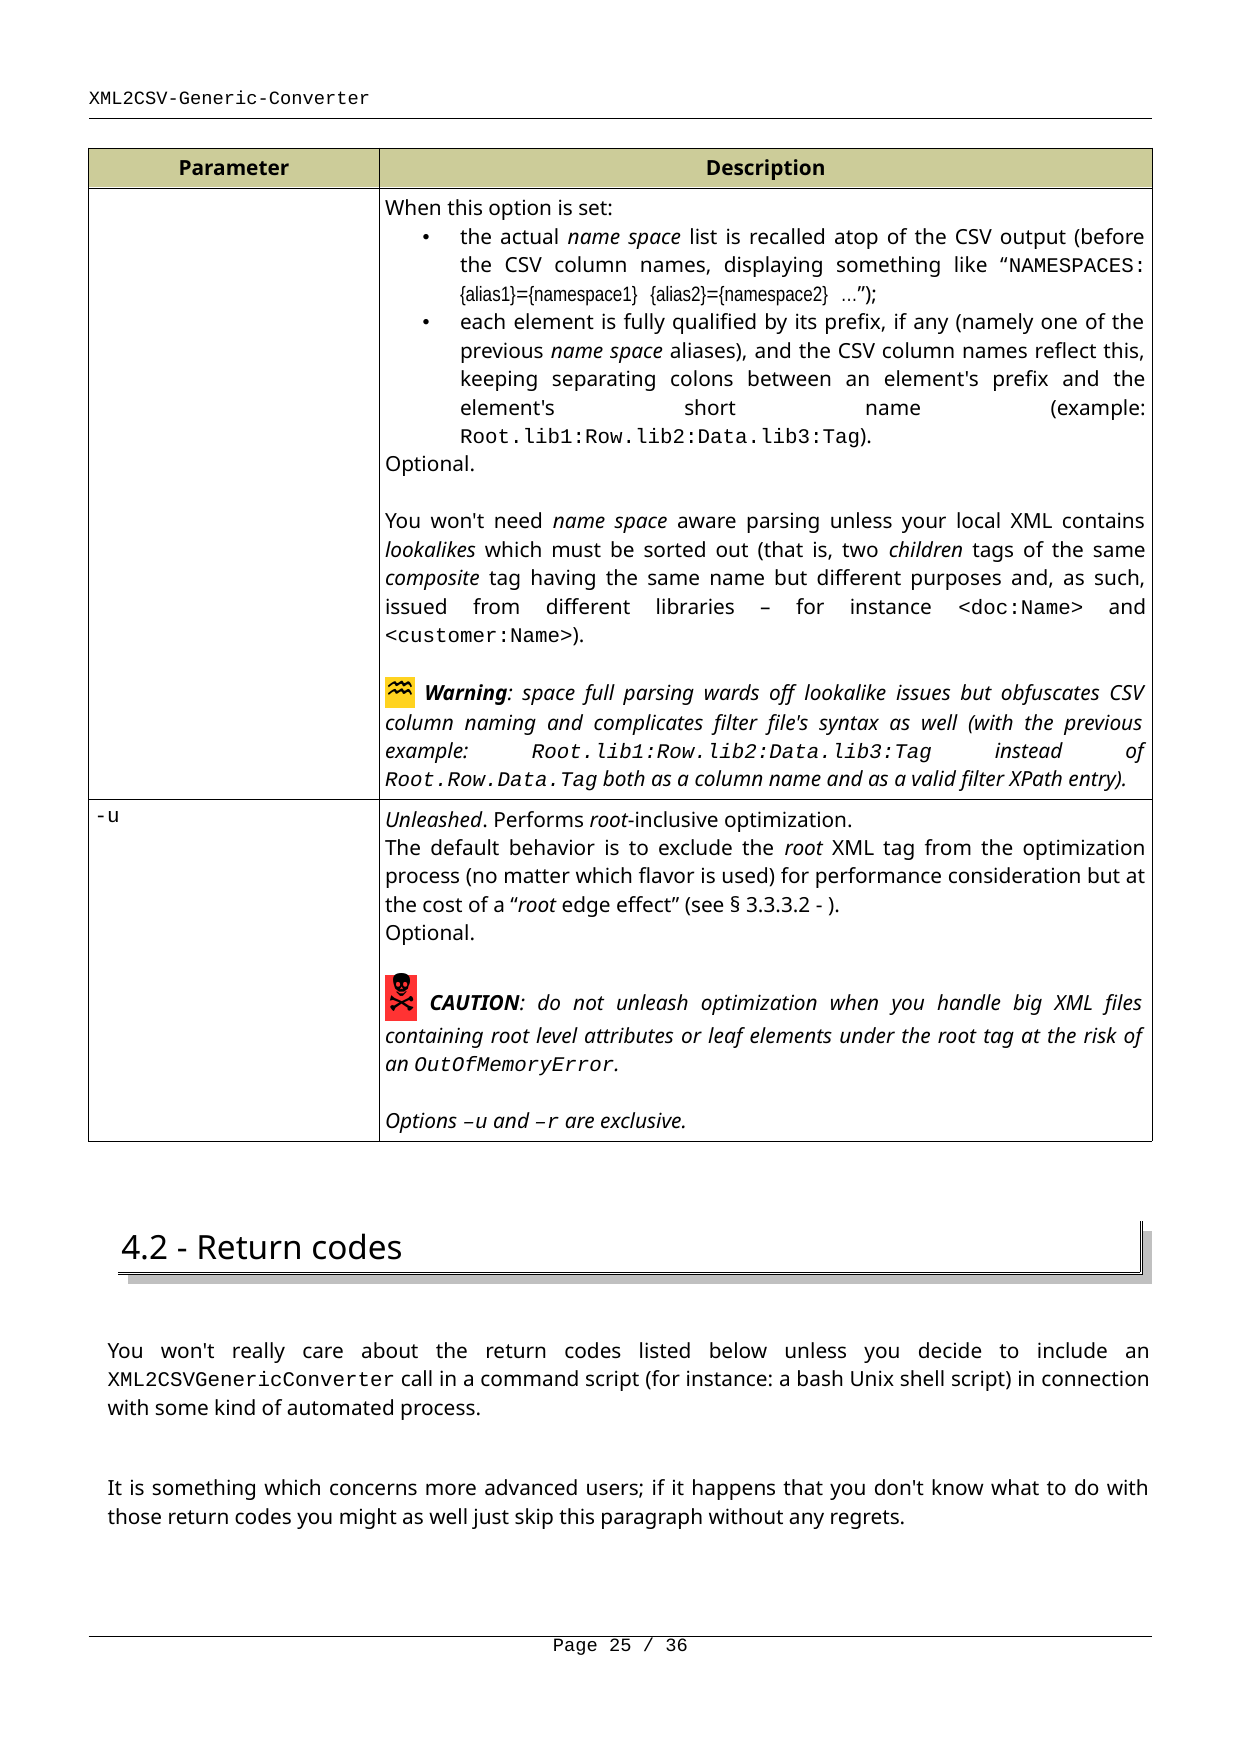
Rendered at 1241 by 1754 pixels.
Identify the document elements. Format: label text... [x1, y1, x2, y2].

table_header Parameter [89, 149, 379, 187]
text It is something which concerns more advanced users; if it happens that you don't know what to do with those return codes you might as well just skip this paragraph without any regrets. [107, 1473, 1152, 1530]
table_cell -u [89, 800, 379, 1141]
subtitle Return codes [118, 1221, 1142, 1274]
table_cell [89, 189, 379, 799]
table_cell When this option is set: the actual name space list is recalled atop of the CSV output (before the CSV column names, displaying something like “NAMESPACES: {alias1}={namespace1} {alias2}={namespace2} …”); each element is fully qualified by its prefix, if any (namely one of the previous name space aliases), and the CSV column names reflect this, keeping separating colons between an element's prefix and the element's short name (example: Root.lib1:Row.lib2:Data.lib3:Tag). Optional. You won't need name space aware parsing unless your local XML contains lookalikes which must be sorted out (that is, two children tags of the same composite tag having the same name but different purposes and, as such, issued from different libraries – for instance <doc:Name> and <customer:Name>). h Warning: space full parsing wards off lookalike issues but obfuscates CSV column naming and complicates filter file's syntax as well (with the previous example: Root.lib1:Row.lib2:Data.lib3:Tag instead of Root.Row.Data.Tag both as a column name and as a valid filter XPath entry). [380, 189, 1152, 799]
table_cell Unleashed. Performs root-inclusive optimization. The default behavior is to exclude the root XML tag from the optimization process (no matter which flavor is used) for performance consideration but at the cost of a “root edge effect” (see § 3.3.3.2 - ). Optional. N CAUTION: do not unleash optimization when you handle big XML files containing root level attributes or leaf elements under the root tag at the risk of an OutOfMemoryError. Options –u and –r are exclusive. [380, 800, 1152, 1141]
table_header Description [380, 149, 1152, 187]
text You won't really care about the return codes listed below unless you decide to include an XML2CSVGenericConverter call in a command script (for instance: a bash Unix shell script) in connection with some kind of automated process. [107, 1336, 1152, 1421]
